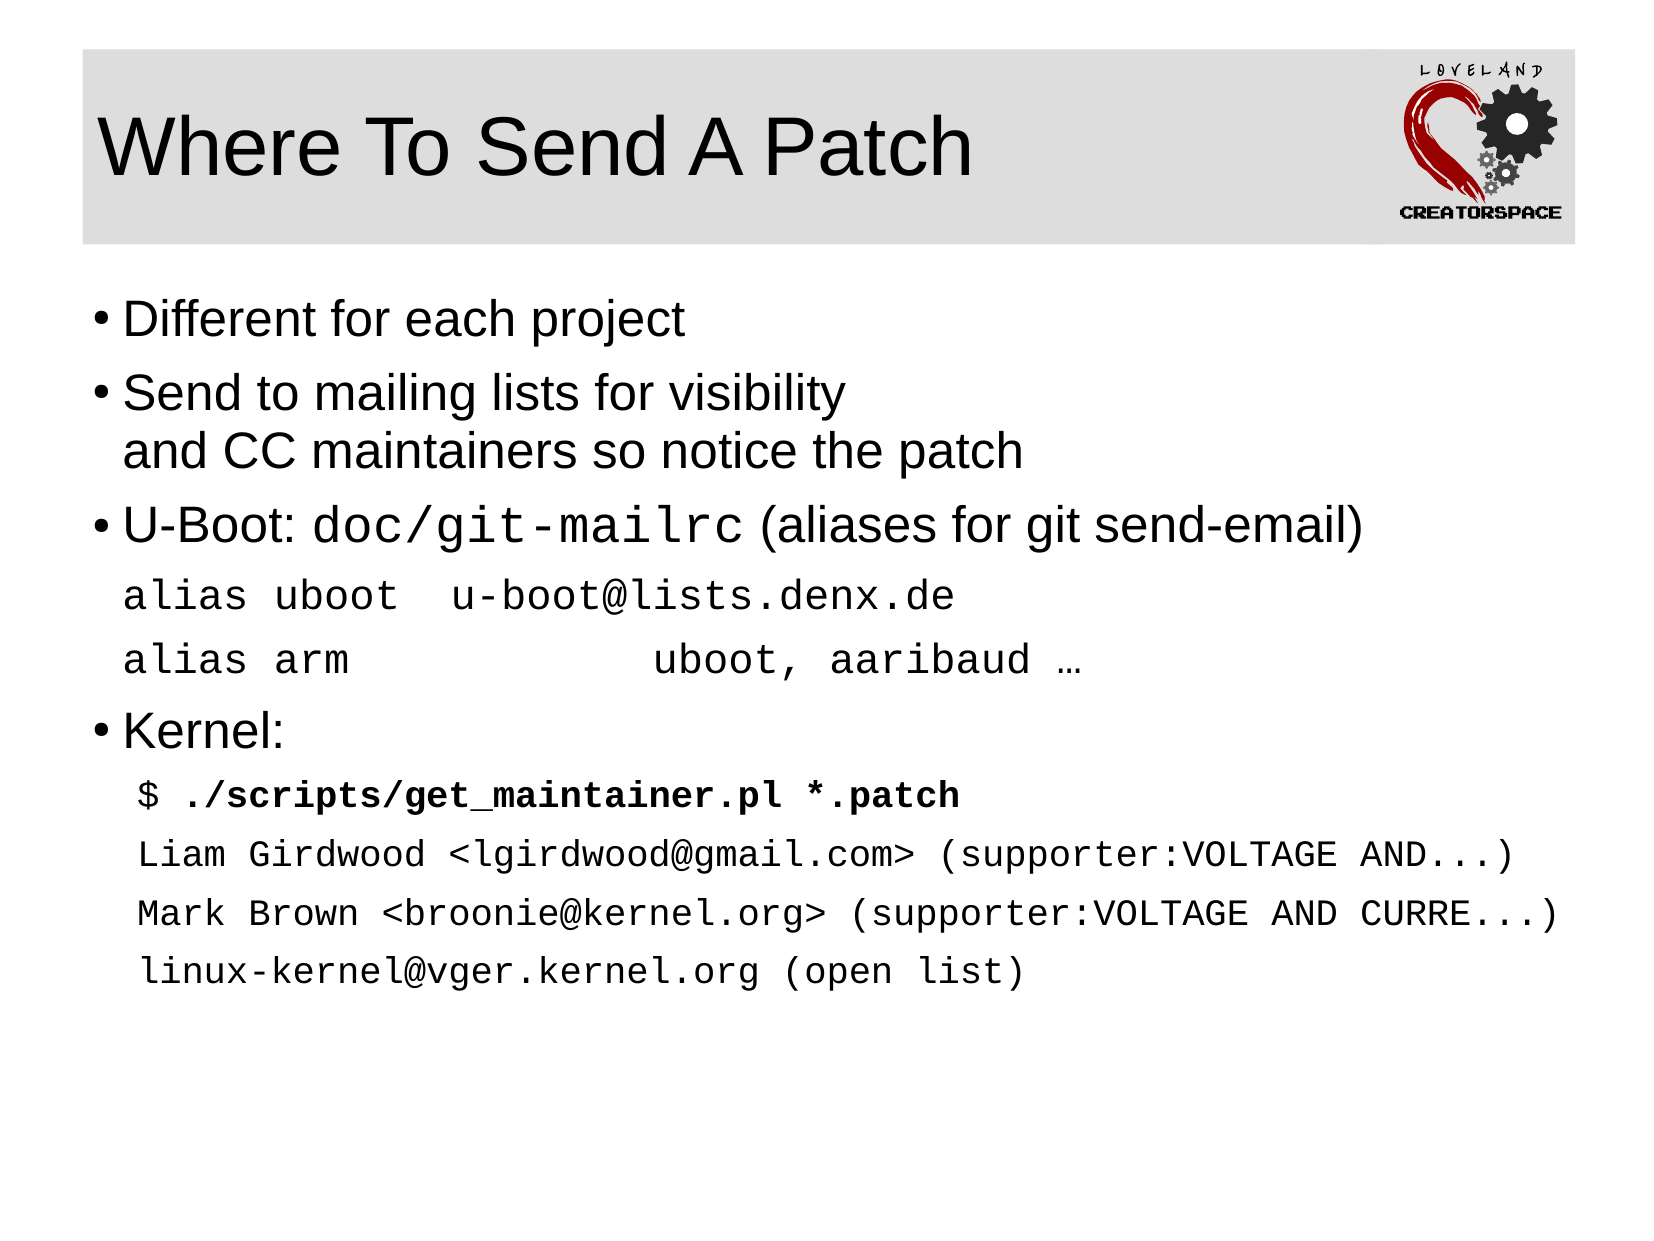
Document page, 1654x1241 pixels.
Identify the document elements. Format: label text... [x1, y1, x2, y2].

list Different for each project Send to mailing lists for visibility and CC maintainers so notice the patch U-Boot: doc/git-mailrc (aliases for git send-email) alias uboot u-boot@lists.denx.de alias arm uboot, aaribaud … Kernel: $ ./scripts/get_maintainer.pl *.patch Liam Girdwood <lgirdwood@gmail.com> (supporter:VOLTAGE AND...) Mark Brown <broonie@kernel.org> (supporter:VOLTAGE AND CURRE...) linux-kernel@vger.kernel.org (open list) [82, 290, 1571, 1010]
title Where To Send A Patch [82, 49, 1381, 245]
